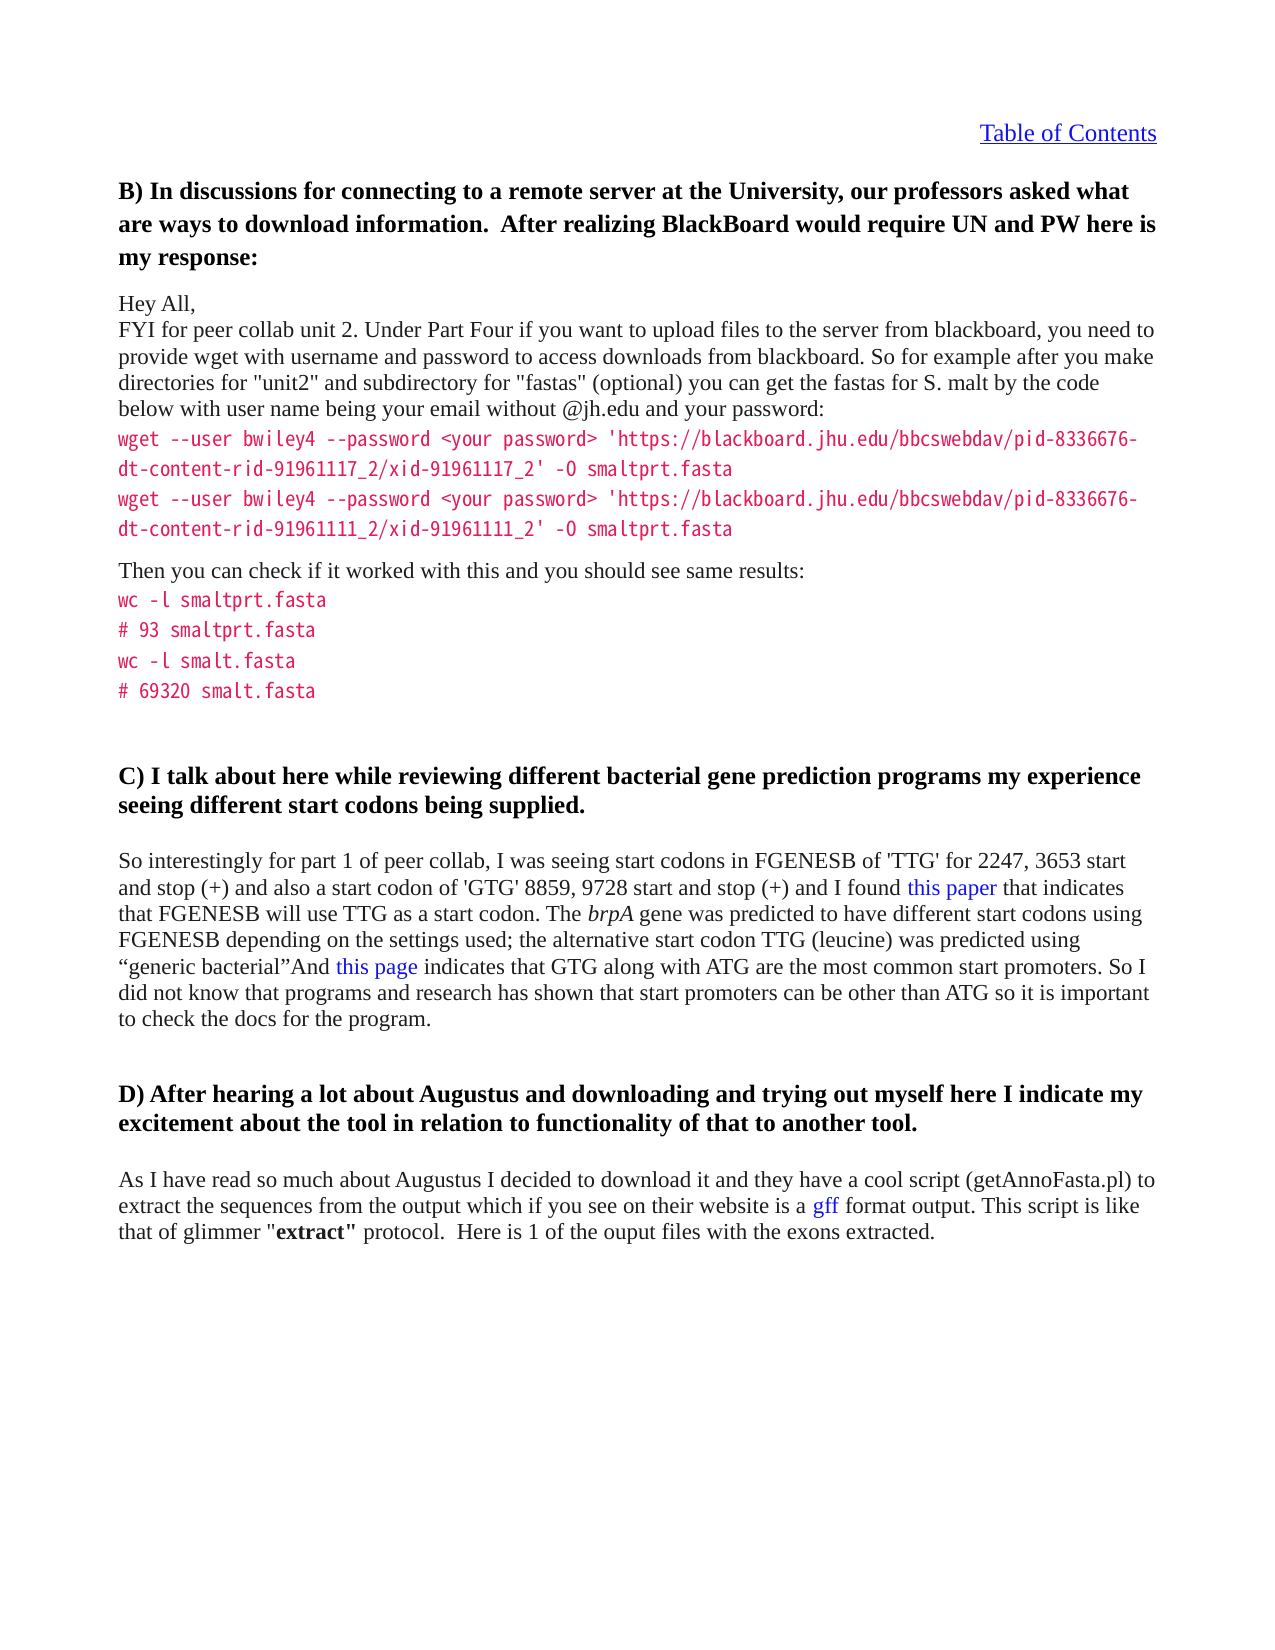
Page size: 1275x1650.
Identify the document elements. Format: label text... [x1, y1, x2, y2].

text As I have read so much about Augustus I decided to download it and they have a cool script (getAnnoFasta.pl) to extract the sequences from the output which if you see on their website is a gff format output. This script is like that of glimmer "extract" protocol. Here is 1 of the ouput files with the exons extracted. [118, 1166, 1157, 1245]
text Hey All, FYI for peer collab unit 2. Under Part Four if you want to upload files to the server from blackboard, you need to provide wget with username and password to access downloads from blackboard. So for example after you make directories for "unit2" and subdirectory for "fastas" (optional) you can get the fastas for S. malt by the code below with user name being your email without @jh.edu and your password: wget --user bwiley4 --password <your password> 'https://blackboard.jhu.edu/bbcswebdav/pid-8336676-dt-content-rid-91961117_2/xid-91961117_2' -O smaltprt.fasta wget --user bwiley4 --password <your password> 'https://blackboard.jhu.edu/bbcswebdav/pid-8336676-dt-content-rid-91961111_2/xid-91961111_2' -O smaltprt.fasta [118, 290, 1157, 543]
text C) I talk about here while reviewing different bacterial gene prediction programs my experience seeing different start codons being supplied. [118, 761, 1157, 818]
text wc -l smalt.fasta # 69320 smalt.fasta [118, 644, 1157, 704]
text # 93 smaltprt.fasta [118, 614, 1157, 644]
text D) After hearing a lot about Augustus and downloading and trying out myself here I indicate my excitement about the tool in relation to functionality of that to another tool. [118, 1079, 1157, 1137]
text So interestingly for part 1 of peer collab, I was seeing start codons in FGENESB of 'TTG' for 2247, 3653 start and stop (+) and also a start codon of 'GTG' 8859, 9728 start and stop (+) and I found this paper that indicates that FGENESB will use TTG as a start codon. The brpA gene was predicted to have different start codons using FGENESB depending on the settings used; the alternative start codon TTG (leucine) was predicted using “generic bacterial”And this page indicates that GTG along with ATG are the most common start promoters. So I did not know that programs and research has shown that start promoters can be other than ATG so it is important to check the docs for the program. [118, 847, 1157, 1032]
text Then you can check if it worked with this and you should see same results: wc -l smaltprt.fasta [118, 557, 1157, 614]
text B) In discussions for connecting to a remote server at the University, our professors asked what are ways to download information. After realizing BlackBoard would require UN and PW here is my response: [118, 176, 1157, 271]
